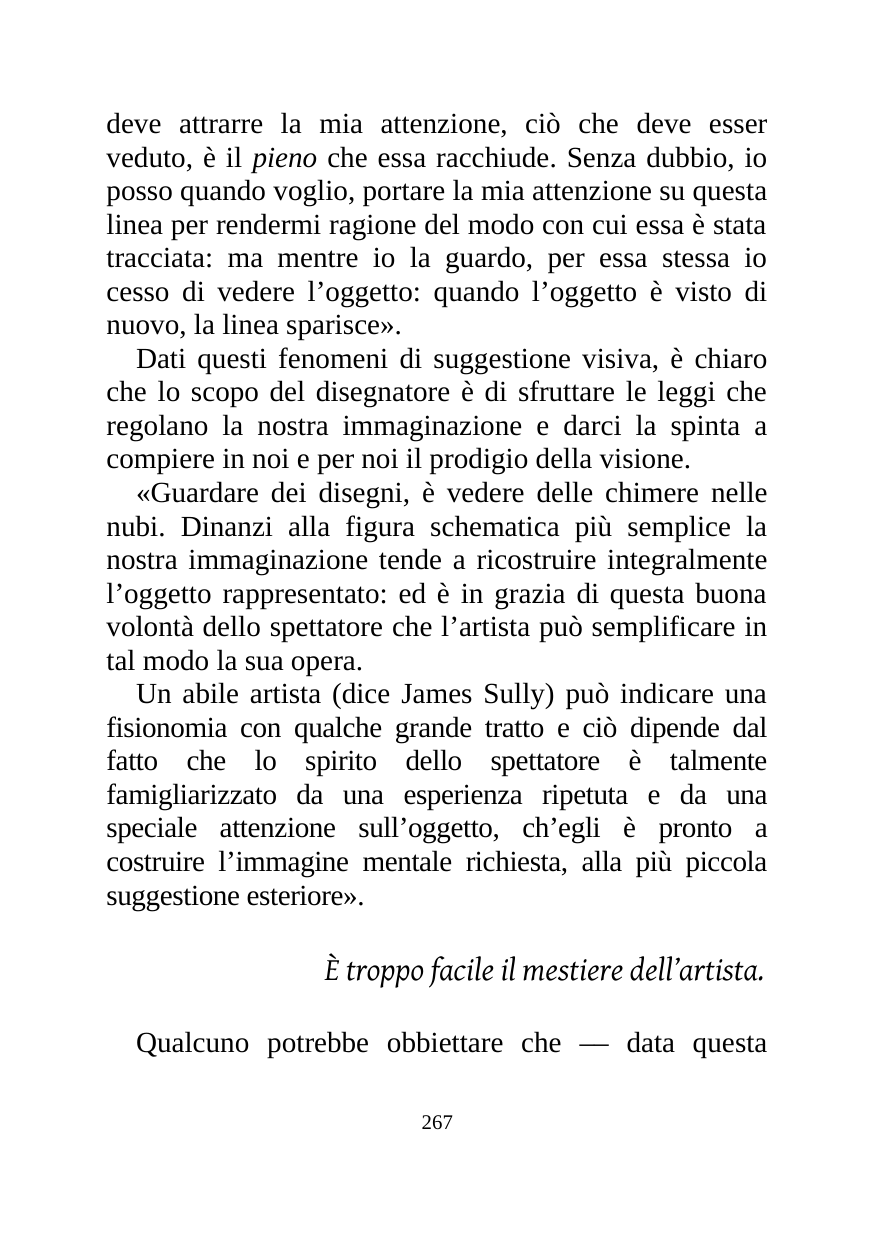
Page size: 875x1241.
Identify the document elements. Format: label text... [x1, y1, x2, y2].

text «Guardare dei disegni, è vedere delle chimere nelle nubi. Dinanzi alla figura schematica più semplice la nostra immaginazione tende a ricostruire integralmente l’oggetto rappresentato: ed è in grazia di questa buona volontà dello spettatore che l’artista può semplificare in tal modo la sua opera. [106, 475, 768, 676]
text deve attrarre la mia attenzione, ciò che deve esser veduto, è il pieno che essa racchiude. Senza dubbio, io posso quando voglio, portare la mia attenzione su questa linea per rendermi ragione del modo con cui essa è stata tracciata: ma mentre io la guardo, per essa stessa io cesso di vedere l’oggetto: quando l’oggetto è visto di nuovo, la linea sparisce». [106, 106, 768, 341]
text Un abile artista (dice James Sully) può indicare una fisionomia con qualche grande tratto e ciò dipende dal fatto che lo spirito dello spettatore è talmente famigliarizzato da una esperienza ripetuta e da una speciale attenzione sull’oggetto, ch’egli è pronto a costruire l’immagine mentale richiesta, alla più piccola suggestione esteriore». [106, 676, 768, 911]
text Qualcuno potrebbe obbiettare che –– data questa [106, 1025, 768, 1059]
subtitle È troppo facile il mestiere dell’artista. [106, 953, 768, 990]
text Dati questi fenomeni di suggestione visiva, è chiaro che lo scopo del disegnatore è di sfruttare le leggi che regolano la nostra immaginazione e darci la spinta a compiere in noi e per noi il prodigio della visione. [106, 341, 768, 475]
